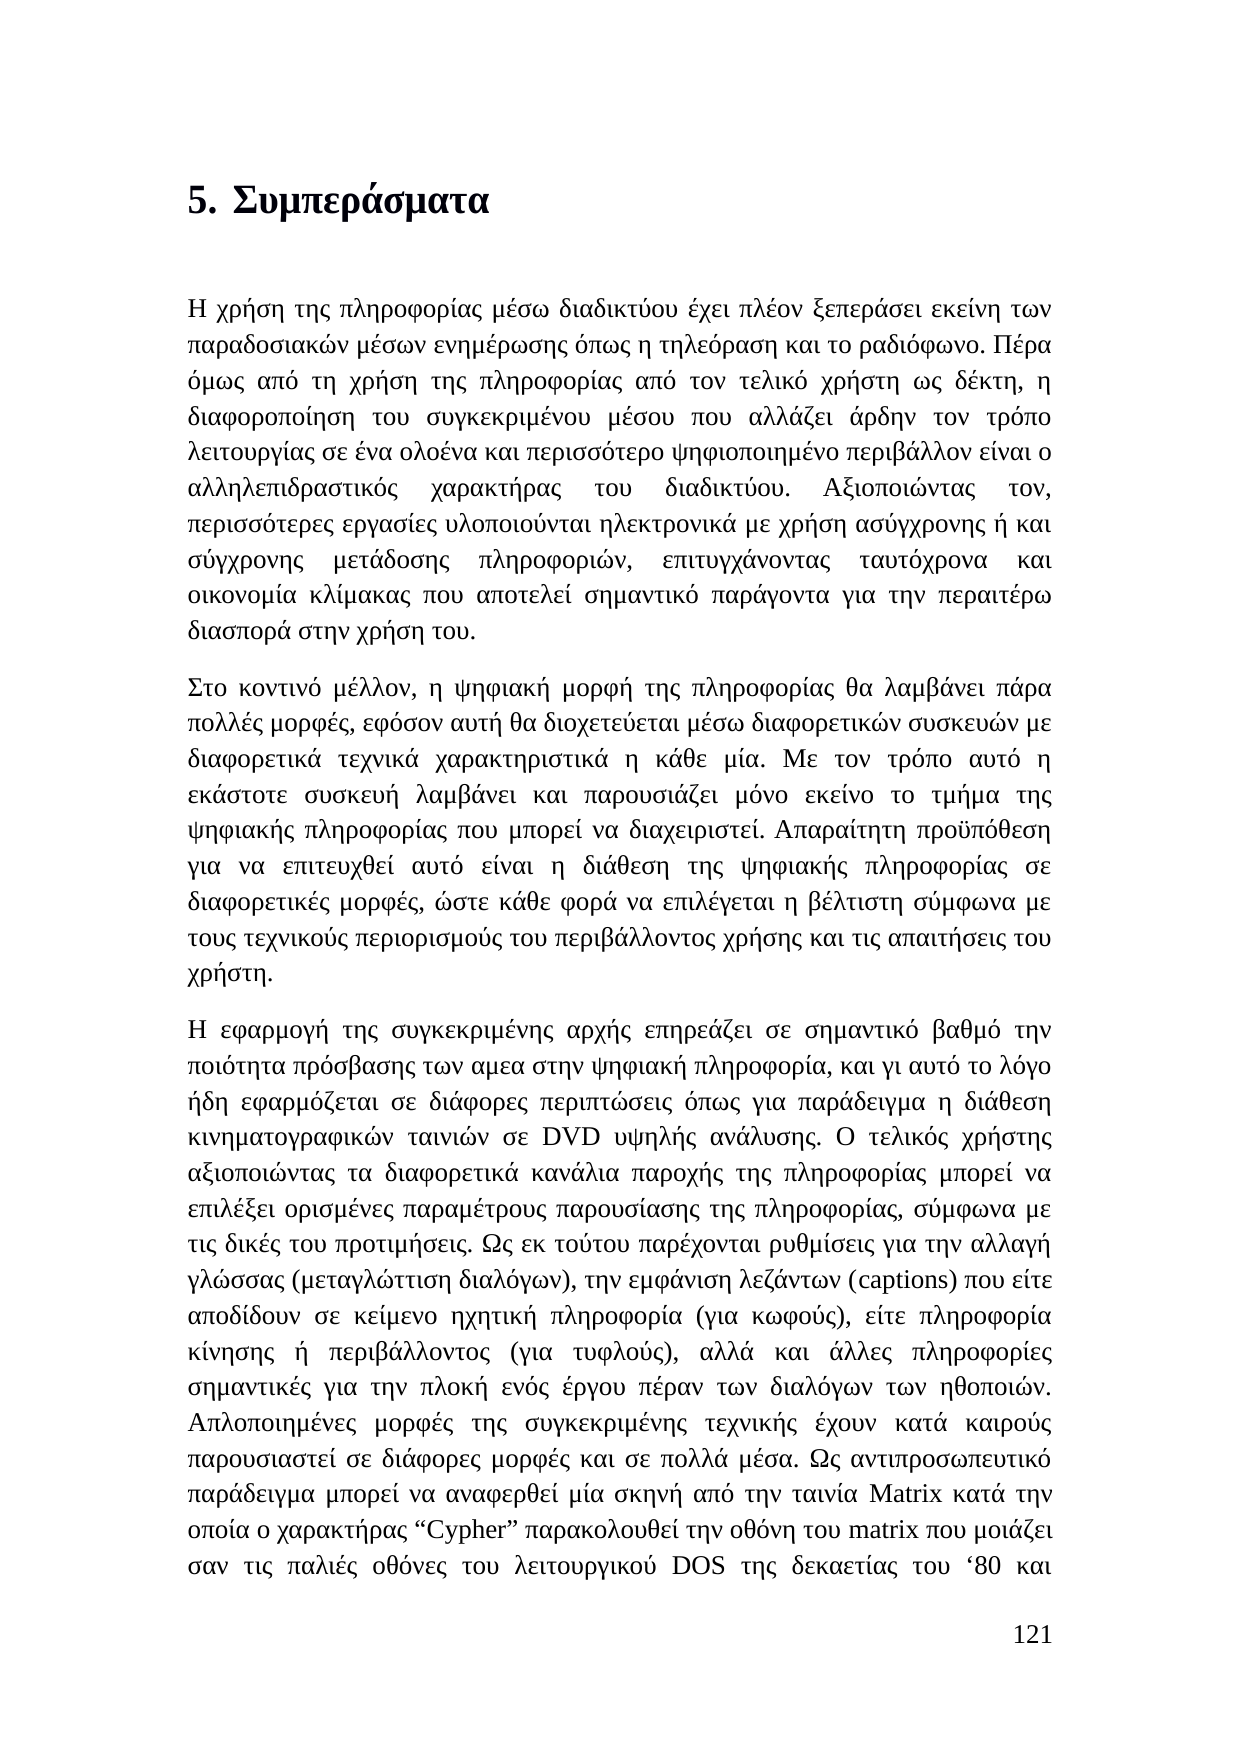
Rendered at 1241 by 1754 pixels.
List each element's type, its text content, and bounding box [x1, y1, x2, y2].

text Στο κοντινό μέλλον, η ψηφιακή μορφή της πληροφορίας θα λαμβάνει πάρα πολλές μορφές, εφόσον αυτή θα διοχετεύεται μέσω διαφορετικών συσκευών με διαφορετικά τεχνικά χαρακτηριστικά η κάθε μία. Με τον τρόπο αυτό η εκάστοτε συσκευή λαμβάνει και παρουσιάζει μόνο εκείνο το τμήμα της ψηφιακής πληροφορίας που μπορεί να διαχειριστεί. Απαραίτητη προϋπόθεση για να επιτευχθεί αυτό είναι η διάθεση της ψηφιακής πληροφορίας σε διαφορετικές μορφές, ώστε κάθε φορά να επιλέγεται η βέλτιστη σύμφωνα με τους τεχνικούς περιορισμούς του περιβάλλοντος χρήσης και τις απαιτήσεις του χρήστη. [187, 671, 1053, 988]
subtitle Συμπεράσματα [187, 175, 1053, 223]
text Η εφαρμογή της συγκεκριμένης αρχής επηρεάζει σε σημαντικό βαθμό την ποιότητα πρόσβασης των αμεα στην ψηφιακή πληροφορία, και γι αυτό το λόγο ήδη εφαρμόζεται σε διάφορες περιπτώσεις όπως για παράδειγμα η διάθεση κινηματογραφικών ταινιών σε DVD υψηλής ανάλυσης. Ο τελικός χρήστης αξιοποιώντας τα διαφορετικά κανάλια παροχής της πληροφορίας μπορεί να επιλέξει ορισμένες παραμέτρους παρουσίασης της πληροφορίας, σύμφωνα με τις δικές του προτιμήσεις. Ως εκ τούτου παρέχονται ρυθμίσεις για την αλλαγή γλώσσας (μεταγλώττιση διαλόγων), την εμφάνιση λεζάντων (captions) που είτε αποδίδουν σε κείμενο ηχητική πληροφορία (για κωφούς), είτε πληροφορία κίνησης ή περιβάλλοντος (για τυφλούς), αλλά και άλλες πληροφορίες σημαντικές για την πλοκή ενός έργου πέραν των διαλόγων των ηθοποιών. Απλοποιημένες μορφές της συγκεκριμένης τεχνικής έχουν κατά καιρούς παρουσιαστεί σε διάφορες μορφές και σε πολλά μέσα. Ως αντιπροσωπευτικό παράδειγμα μπορεί να αναφερθεί μία σκηνή από την ταινία Matrix κατά την οποία ο χαρακτήρας “Cypher” παρακολουθεί την οθόνη του matrix που μοιάζει σαν τις παλιές οθόνες του λειτουργικού DOS της δεκαετίας του ‘80 και [187, 1013, 1053, 1580]
text Η χρήση της πληροφορίας μέσω διαδικτύου έχει πλέον ξεπεράσει εκείνη των παραδοσιακών μέσων ενημέρωσης όπως η τηλεόραση και το ραδιόφωνο. Πέρα όμως από τη χρήση της πληροφορίας από τον τελικό χρήστη ως δέκτη, η διαφοροποίηση του συγκεκριμένου μέσου που αλλάζει άρδην τον τρόπο λειτουργίας σε ένα ολοένα και περισσότερο ψηφιοποιημένο περιβάλλον είναι ο αλληλεπιδραστικός χαρακτήρας του διαδικτύου. Αξιοποιώντας τον, περισσότερες εργασίες υλοποιούνται ηλεκτρονικά με χρήση ασύγχρονης ή και σύγχρονης μετάδοσης πληροφοριών, επιτυγχάνοντας ταυτόχρονα και οικονομία κλίμακας που αποτελεί σημαντικό παράγοντα για την περαιτέρω διασπορά στην χρήση του. [187, 293, 1053, 645]
